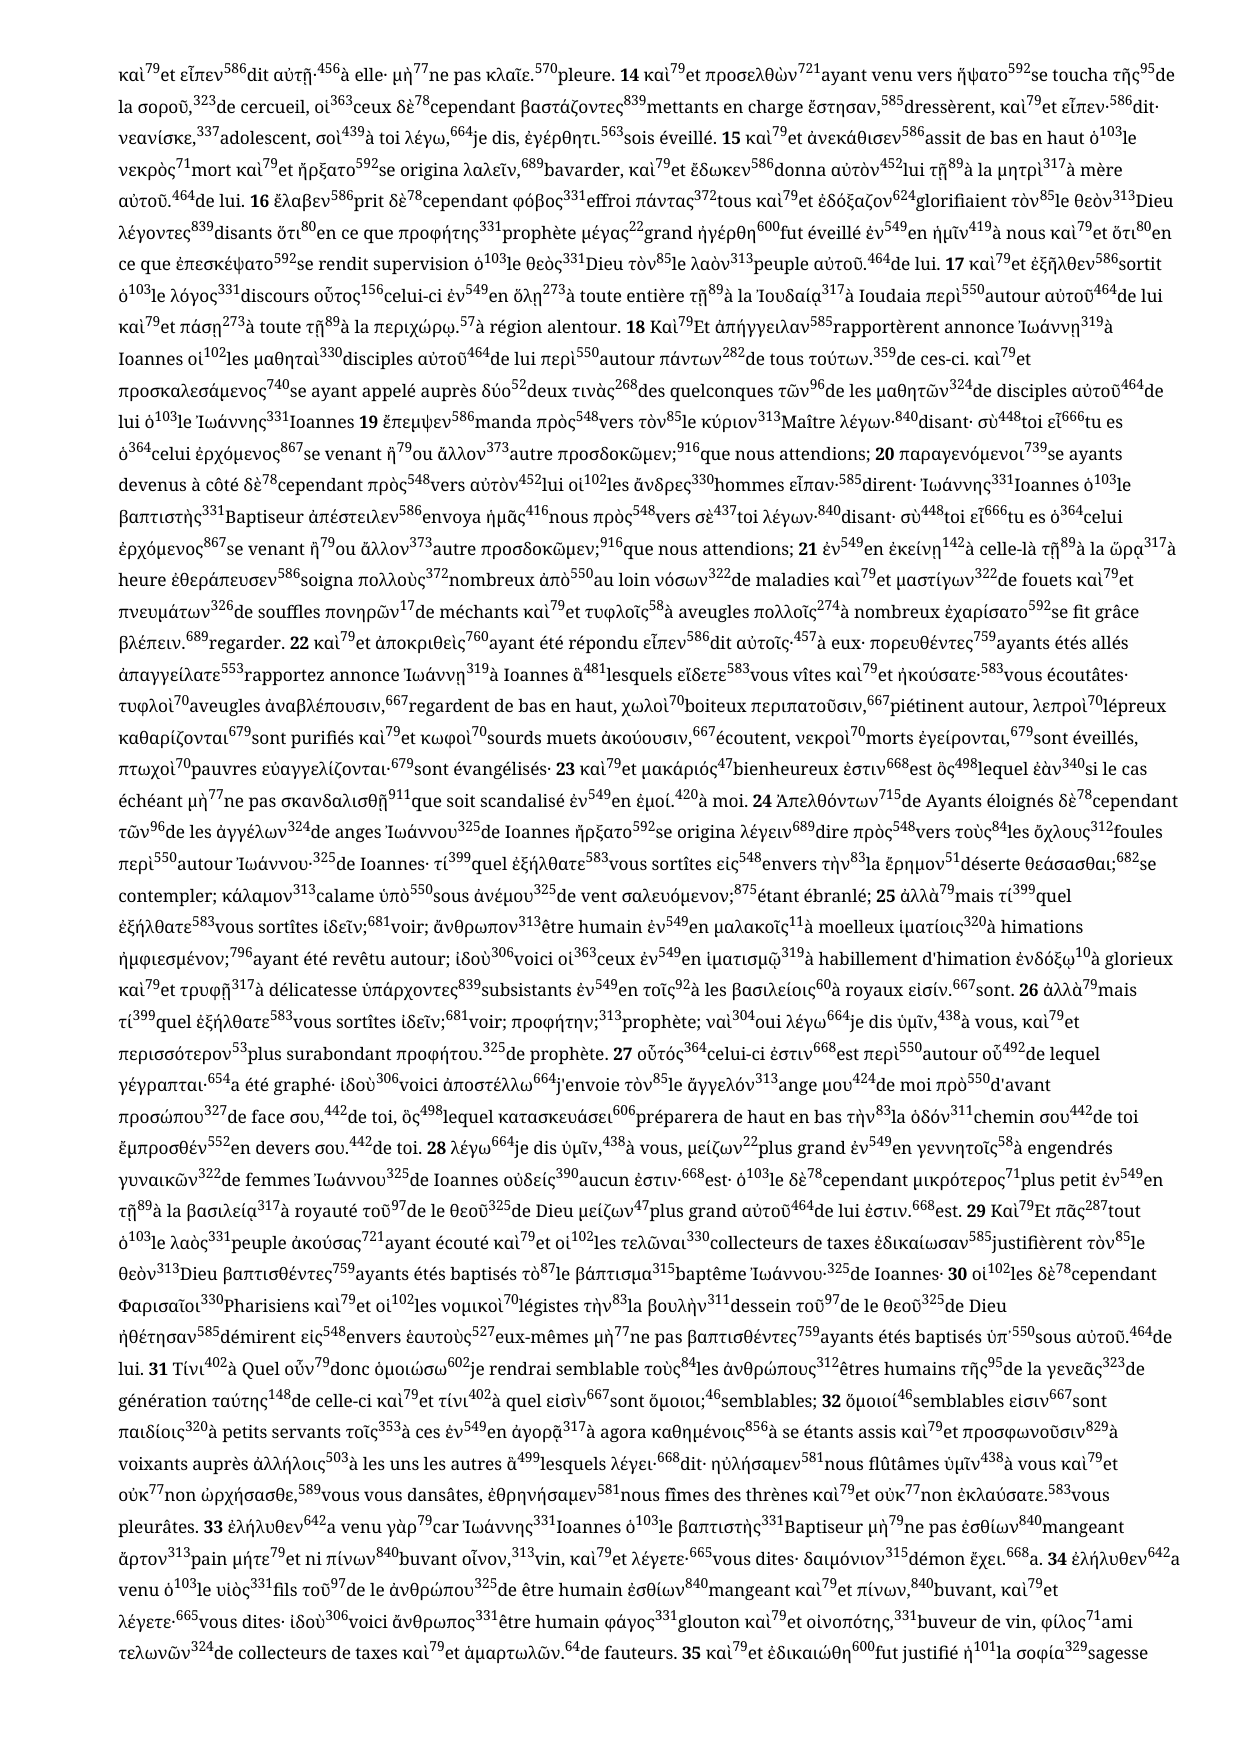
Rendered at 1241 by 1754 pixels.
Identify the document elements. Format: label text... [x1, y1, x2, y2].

text 1 Ἐπειδὴ80Parce que donc ἐπλήρωσεν586fit plénitude πάντα270tous τὰ86les ῥήματα314oraux αὐτοῦ464de lui εἰς548envers τὰς82les ἀκοὰς310écoutes τοῦ97de le λαοῦ,325de peuple, εἰσῆλθεν586vint à l'intérieur εἰς548envers Καφαρναούμ.311Kapharnaoum. 2 Ἑκατοντάρχου325de Chef de cent δέ78cependant τινος281de un quelconque δοῦλος331mâle esclave κακῶς77malicieusement ἔχων840ayant ἤμελλεν625imminait τελευτᾶν,689parvenir à l'achèvement, ὃς498lequel ἦν625était αὐτῷ458à lui ἔντιμος.47en valeur. 3 ἀκούσας721ayant écouté δὲ78cependant περὶ550autour τοῦ97de le Ἰησοῦ325de Iésous ἀπέστειλεν586envoya πρὸς548vers αὐτὸν452lui πρεσβυτέρους52plus anciens τῶν96de les Ἰουδαίων64de Ioudaiens ἐρωτῶν840interrogeant αὐτὸν452lui ὅπως80de telle manière que ἐλθὼν721ayant venu διασώσῃ899que sauve par le fait de τὸν85le δοῦλον313mâle esclave αὐτοῦ.464de lui. 4 οἱ363ceux δὲ78cependant παραγενόμενοι739se ayants devenus à côté πρὸς548vers τὸν85le Ἰησοῦν313Iésous παρεκάλουν624appelaient à côté αὐτὸν452lui σπουδαίως77hâtivement λέγοντες839disants ὅτι80en ce que ἄξιός47digne ἐστιν668est ᾧ486à lequel παρέξῃ610tu te fourniras τοῦτο·348ce-ci· 5 ἀγαπᾷ668aime γὰρ79car τὸ87le ἔθνος315ethnie ἡμῶν423de nous καὶ79et τὴν83la συναγωγὴν311synagogue αὐτὸς469lui ᾠκοδόμησεν586édifia en maison ἡμῖν.419à nous. 6 ὁ103le δὲ78cependant Ἰησοῦς331Iésous ἐπορεύετο631se allait σὺν549avec αὐτοῖς.457à eux. ἤδη77déjà δὲ78cependant αὐτοῦ464de lui οὐ77non μακρὰν77longuement ἀπέχοντος834de tenant au loin ἀπὸ550au loin τῆς95de la οἰκίας323de maison d'habitation ἔπεμψεν586manda φίλους52amis ὁ103le ἑκατοντάρχης331chef de cent λέγων840disant αὐτῷ·458à lui· κύριε,337Maître, μὴ77ne pas σκύλλου,578sois écorché, οὐ77non γὰρ79car ἱκανός47assez-important εἰμι664je suis ἵνα77afin que ὑπὸ548sous τὴν83la στέγην311toit μου424de moi εἰσέλθῃς·897que tu viennes à l'intérieur· 7 διὸ79c'est pourquoi οὐδὲ77non cependant ἐμαυτὸν507moi-même ἠξίωσα582je jugeai digne πρὸς548vers σὲ437toi ἐλθεῖν·681venir· ἀλλ᾽79mais εἰπὲ554dis λόγῳ,319à discours, καὶ79et ἰαθήτω565soit guéri ὁ103le παῖς331jeune servant μου.424de moi. 8 καὶ77aussi γὰρ79car ἐγὼ431moi ἄνθρωπός331être humain εἰμι664je suis ὑπὸ548sous ἐξουσίαν311autorité τασσόμενος891étant ordonnancé ἔχων840ayant ὑπ᾽548sous ἐμαυτὸν507moi-même στρατιώτας,312soldats, καὶ79et λέγω664je dis τούτῳ·352à celui-ci· πορεύθητι,563sois allé, καὶ79et πορεύεται,674se va, καὶ79et ἄλλῳ·378à autre· ἔρχου,574te viens, καὶ79et ἔρχεται,674se vient, καὶ79et τῷ91à le δούλῳ319à mâle esclave μου·424de moi· ποίησον554fais τοῦτο,348ce-ci, καὶ79et ποιεῖ.668fait. 9 ἀκούσας721ayant écouté δὲ78cependant ταῦτα347ces-ci ὁ103le Ἰησοῦς331Iésous ἐθαύμασεν586étonna αὐτὸν452lui καὶ79et στραφεὶς760ayant été tourné τῷ91à le ἀκολουθοῦντι828à suivant αὐτῷ458à lui ὄχλῳ319à foule εἶπεν·586dit· λέγω664je dis ὑμῖν,438à vous, οὐδὲ77non cependant ἐν549en τῷ91à le Ἰσραὴλ319à Israël τοσαύτην136telle πίστιν311croyance εὗρον.582je trouvai. 10 Καὶ79Et ὑποστρέψαντες720ayants retournés en arrière εἰς548envers τὸν85le οἶκον313maison οἱ363ceux πεμφθέντες759ayants étés mandés εὗρον585trouvèrent τὸν85le δοῦλον313mâle esclave ὑγιαίνοντα.822étant sain. 11 Καὶ79Et ἐγένετο592se devint ἐν549en τῷ352à celui ἑξῆς77suivant ἐπορεύθη600fut allé εἰς548envers πόλιν311cité καλουμένην873étante appelée Ναῒν311Naïn καὶ79et συνεπορεύοντο630se allaient avec αὐτῷ458à lui οἱ102les μαθηταὶ330disciples αὐτοῦ464de lui καὶ79et ὄχλος331foule πολύς.287nombreux. 12 ὡς80comme δὲ78cependant ἤγγισεν586approcha τῇ89à la πύλῃ317à porche τῆς95de la πόλεως,323de cité, καὶ79et ἰδοὺ306voici ἐξεκομίζετο636était pris soigneusement au dehors τεθνηκὼς783ayant mort μονογενὴς71monogène υἱὸς331fils τῇ89à la μητρὶ317à mère αὐτοῦ464de lui καὶ79et αὐτὴ467elle ἦν625était χήρα,329veuve, καὶ79et ὄχλος331foule τῆς95de la πόλεως323de cité ἱκανὸς71assez-important ἦν625était σὺν549avec αὐτῇ.456à elle. 13 καὶ79et ἰδὼν721ayant vu αὐτὴν450elle ὁ103le κύριος331Maître ἐσπλαγχνίσθη600fut remué aux entrailles ἐπ᾽549sur αὐτῇ456à elle καὶ79et εἶπεν586dit αὐτῇ·456à elle· μὴ77ne pas κλαῖε.570pleure. 14 καὶ79et προσελθὼν721ayant venu vers ἥψατο592se toucha τῆς95de la σοροῦ,323de cercueil, οἱ363ceux δὲ78cependant βαστάζοντες839mettants en charge ἔστησαν,585dressèrent, καὶ79et εἶπεν·586dit· νεανίσκε,337adolescent, σοὶ439à toi λέγω,664je dis, ἐγέρθητι.563sois éveillé. 15 καὶ79et ἀνεκάθισεν586assit de bas en haut ὁ103le νεκρὸς71mort καὶ79et ἤρξατο592se origina λαλεῖν,689bavarder, καὶ79et ἔδωκεν586donna αὐτὸν452lui τῇ89à la μητρὶ317à mère αὐτοῦ.464de lui. 16 ἔλαβεν586prit δὲ78cependant φόβος331effroi πάντας372tous καὶ79et ἐδόξαζον624glorifiaient τὸν85le θεὸν313Dieu λέγοντες839disants ὅτι80en ce que προφήτης331prophète μέγας22grand ἠγέρθη600fut éveillé ἐν549en ἡμῖν419à nous καὶ79et ὅτι80en ce que ἐπεσκέψατο592se rendit supervision ὁ103le θεὸς331Dieu τὸν85le λαὸν313peuple αὐτοῦ.464de lui. 17 καὶ79et ἐξῆλθεν586sortit ὁ103le λόγος331discours οὗτος156celui-ci ἐν549en ὅλῃ273à toute entière τῇ89à la Ἰουδαίᾳ317à Ioudaia περὶ550autour αὐτοῦ464de lui καὶ79et πάσῃ273à toute τῇ89à la περιχώρῳ.57à région alentour. 18 Καὶ79Et ἀπήγγειλαν585rapportèrent annonce Ἰωάννῃ319à Ioannes οἱ102les μαθηταὶ330disciples αὐτοῦ464de lui περὶ550autour πάντων282de tous τούτων.359de ces-ci. καὶ79et προσκαλεσάμενος740se ayant appelé auprès δύο52deux τινὰς268des quelconques τῶν96de les μαθητῶν324de disciples αὐτοῦ464de lui ὁ103le Ἰωάννης331Ioannes 19 ἔπεμψεν586manda πρὸς548vers τὸν85le κύριον313Maître λέγων·840disant· σὺ448toi εἶ666tu es ὁ364celui ἐρχόμενος867se venant ἢ79ou ἄλλον373autre προσδοκῶμεν;916que nous attendions; 20 παραγενόμενοι739se ayants devenus à côté δὲ78cependant πρὸς548vers αὐτὸν452lui οἱ102les ἄνδρες330hommes εἶπαν·585dirent· Ἰωάννης331Ioannes ὁ103le βαπτιστὴς331Baptiseur ἀπέστειλεν586envoya ἡμᾶς416nous πρὸς548vers σὲ437toi λέγων·840disant· σὺ448toi εἶ666tu es ὁ364celui ἐρχόμενος867se venant ἢ79ou ἄλλον373autre προσδοκῶμεν;916que nous attendions; 21 ἐν549en ἐκείνῃ142à celle-là τῇ89à la ὥρᾳ317à heure ἐθεράπευσεν586soigna πολλοὺς372nombreux ἀπὸ550au loin νόσων322de maladies καὶ79et μαστίγων322de fouets καὶ79et πνευμάτων326de souffles πονηρῶν17de méchants καὶ79et τυφλοῖς58à aveugles πολλοῖς274à nombreux ἐχαρίσατο592se fit grâce βλέπειν.689regarder. 22 καὶ79et ἀποκριθεὶς760ayant été répondu εἶπεν586dit αὐτοῖς·457à eux· πορευθέντες759ayants étés allés ἀπαγγείλατε553rapportez annonce Ἰωάννῃ319à Ioannes ἃ481lesquels εἴδετε583vous vîtes καὶ79et ἠκούσατε·583vous écoutâtes· τυφλοὶ70aveugles ἀναβλέπουσιν,667regardent de bas en haut, χωλοὶ70boiteux περιπατοῦσιν,667piétinent autour, λεπροὶ70lépreux καθαρίζονται679sont purifiés καὶ79et κωφοὶ70sourds muets ἀκούουσιν,667écoutent, νεκροὶ70morts ἐγείρονται,679sont éveillés, πτωχοὶ70pauvres εὐαγγελίζονται·679sont évangélisés· 23 καὶ79et μακάριός47bienheureux ἐστιν668est ὃς498lequel ἐὰν340si le cas échéant μὴ77ne pas σκανδαλισθῇ911que soit scandalisé ἐν549en ἐμοί.420à moi. 24 Ἀπελθόντων715de Ayants éloignés δὲ78cependant τῶν96de les ἀγγέλων324de anges Ἰωάννου325de Ioannes ἤρξατο592se origina λέγειν689dire πρὸς548vers τοὺς84les ὄχλους312foules περὶ550autour Ἰωάννου·325de Ioannes· τί399quel ἐξήλθατε583vous sortîtes εἰς548envers τὴν83la ἔρημον51déserte θεάσασθαι;682se contempler; κάλαμον313calame ὑπὸ550sous ἀνέμου325de vent σαλευόμενον;875étant ébranlé; 25 ἀλλὰ79mais τί399quel ἐξήλθατε583vous sortîtes ἰδεῖν;681voir; ἄνθρωπον313être humain ἐν549en μαλακοῖς11à moelleux ἱματίοις320à himations ἠμφιεσμένον;796ayant été revêtu autour; ἰδοὺ306voici οἱ363ceux ἐν549en ἱματισμῷ319à habillement d'himation ἐνδόξῳ10à glorieux καὶ79et τρυφῇ317à délicatesse ὑπάρχοντες839subsistants ἐν549en τοῖς92à les βασιλείοις60à royaux εἰσίν.667sont. 26 ἀλλὰ79mais τί399quel ἐξήλθατε583vous sortîtes ἰδεῖν;681voir; προφήτην;313prophète; ναὶ304oui λέγω664je dis ὑμῖν,438à vous, καὶ79et περισσότερον53plus surabondant προφήτου.325de prophète. 27 οὗτός364celui-ci ἐστιν668est περὶ550autour οὗ492de lequel γέγραπται·654a été graphé· ἰδοὺ306voici ἀποστέλλω664j'envoie τὸν85le ἄγγελόν313ange μου424de moi πρὸ550d'avant προσώπου327de face σου,442de toi, ὃς498lequel κατασκευάσει606préparera de haut en bas τὴν83la ὁδόν311chemin σου442de toi ἔμπροσθέν552en devers σου.442de toi. 28 λέγω664je dis ὑμῖν,438à vous, μείζων22plus grand ἐν549en γεννητοῖς58à engendrés γυναικῶν322de femmes Ἰωάννου325de Ioannes οὐδείς390aucun ἐστιν·668est· ὁ103le δὲ78cependant μικρότερος71plus petit ἐν549en τῇ89à la βασιλείᾳ317à royauté τοῦ97de le θεοῦ325de Dieu μείζων47plus grand αὐτοῦ464de lui ἐστιν.668est. 29 Καὶ79Et πᾶς287tout ὁ103le λαὸς331peuple ἀκούσας721ayant écouté καὶ79et οἱ102les τελῶναι330collecteurs de taxes ἐδικαίωσαν585justifièrent τὸν85le θεὸν313Dieu βαπτισθέντες759ayants étés baptisés τὸ87le βάπτισμα315baptême Ἰωάννου·325de Ioannes· 30 οἱ102les δὲ78cependant Φαρισαῖοι330Pharisiens καὶ79et οἱ102les νομικοὶ70légistes τὴν83la βουλὴν311dessein τοῦ97de le θεοῦ325de Dieu ἠθέτησαν585démirent εἰς548envers ἑαυτοὺς527eux-mêmes μὴ77ne pas βαπτισθέντες759ayants étés baptisés ὑπ᾽550sous αὐτοῦ.464de lui. 31 Τίνι402à Quel οὖν79donc ὁμοιώσω602je rendrai semblable τοὺς84les ἀνθρώπους312êtres humains τῆς95de la γενεᾶς323de génération ταύτης148de celle-ci καὶ79et τίνι402à quel εἰσὶν667sont ὅμοιοι;46semblables; 32 ὅμοιοί46semblables εἰσιν667sont παιδίοις320à petits servants τοῖς353à ces ἐν549en ἀγορᾷ317à agora καθημένοις856à se étants assis καὶ79et προσφωνοῦσιν829à voixants auprès ἀλλήλοις503à les uns les autres ἃ499lesquels λέγει·668dit· ηὐλήσαμεν581nous flûtâmes ὑμῖν438à vous καὶ79et οὐκ77non ὠρχήσασθε,589vous vous dansâtes, ἐθρηνήσαμεν581nous fîmes des thrènes καὶ79et οὐκ77non ἐκλαύσατε.583vous pleurâtes. 33 ἐλήλυθεν642a venu γὰρ79car Ἰωάννης331Ioannes ὁ103le βαπτιστὴς331Baptiseur μὴ79ne pas ἐσθίων840mangeant ἄρτον313pain μήτε79et ni πίνων840buvant οἶνον,313vin, καὶ79et λέγετε·665vous dites· δαιμόνιον315démon ἔχει.668a. 34 ἐλήλυθεν642a venu ὁ103le υἱὸς331fils τοῦ97de le ἀνθρώπου325de être humain ἐσθίων840mangeant καὶ79et πίνων,840buvant, καὶ79et λέγετε·665vous dites· ἰδοὺ306voici ἄνθρωπος331être humain φάγος331glouton καὶ79et οἰνοπότης,331buveur de vin, φίλος71ami τελωνῶν324de collecteurs de taxes καὶ79et ἁμαρτωλῶν.64de fauteurs. 35 καὶ79et ἐδικαιώθη600fut justifié ἡ101la σοφία329sagesse ἀπὸ550au loin πάντων282de tous τῶν98de les τέκνων326de enfants αὐτῆς.462de elle. 36 Ἠρώτα625Interrogeait δέ78cependant τις390un quelconque αὐτὸν452lui τῶν96de les Φαρισαίων324de Pharisiens ἵνα80afin que φάγῃ899que mange μετ᾽550avec αὐτοῦ,464de lui, καὶ79et εἰσελθὼν721ayant venu à l'intérieur εἰς548envers τὸν85le οἶκον313maison τοῦ97de le Φαρισαίου325de Pharisien κατεκλίθη.600fut cliné de haut en bas. 37 καὶ79et ἰδοὺ306voici γυνὴ329femme ἥτις496laquelle une quelconque ἦν625était ἐν549en τῇ89à la πόλει317à cité ἁμαρτωλός,45fauteuse, καὶ79et ἐπιγνοῦσα719ayante reconnue ὅτι80en ce que κατάκειται674se couche de haut en bas ἐν549en τῇ89à la οἰκίᾳ317à maison d'habitation τοῦ97de le Φαρισαίου,325de Pharisien, κομίσασα719ayante prise soigneusement ἀλάβαστρον315alabastre μύρου327de onguent 38 καὶ79et στᾶσα719ayante dressée ὀπίσω77derrière παρὰ548à côté τοὺς84les πόδας312pieds αὐτοῦ464de lui κλαίουσα838pleurante τοῖς92à les δάκρυσιν320à larmes ἤρξατο592se origina βρέχειν689pleuvoir τοὺς84les πόδας312pieds αὐτοῦ464de lui καὶ79et ταῖς88à les θριξὶν316à cheveux τῆς95de la κεφαλῆς323de tête αὐτῆς462de elle ἐξέμασσεν625essuyait καὶ79et κατεφίλει625affectionnait de haut en bas τοὺς84les πόδας312pieds αὐτοῦ464de lui καὶ79et ἤλειφεν625huilait τῷ93à le μύρῳ.321à onguent. 39 ἰδὼν721ayant vu δὲ78cependant ὁ103le Φαρισαῖος331Pharisien ὁ364celui καλέσας721ayant appelé αὐτὸν452lui εἶπεν586dit ἐν549en ἑαυτῷ533à lui-même λέγων·840disant· οὗτος364celui-ci εἰ80si ἦν625était προφήτης,331prophète, ἐγίνωσκεν625connaissait ἂν340le cas échéant τίς408quelle καὶ79et ποταπὴ172de quelle sorte ἡ101la γυνὴ329femme ἥτις496laquelle une quelconque ἅπτεται674se touche αὐτοῦ,464de lui, ὅτι80en ce que ἁμαρτωλός45fauteuse ἐστιν.668est. 40 Καὶ79Et ἀποκριθεὶς760ayant été répondu ὁ103le Ἰησοῦς331Iésous εἶπεν586dit πρὸς548vers αὐτόν·452lui· Σίμων,337Simon, ἔχω664j'ai σοί439à toi τι375un quelconque εἰπεῖν.681dire. ὁ469celui δέ·78cependant· διδάσκαλε,337enseignant, εἰπέ,554dis, φησίν.668déclare. 41 δύο196deux χρεοφειλέται330débiteurs de dettes ἦσαν624étaient δανιστῇ319à prêteur τινι·275à un quelconque· ὁ103le εἷς71un ὤφειλεν625devait δηνάρια314deniers πεντακόσια,180cinq cents, ὁ103le δὲ78cependant ἕτερος390autre-différent πεντήκοντα.54cinquante. 42 μὴ77ne pas ἐχόντων833de ayants αὐτῶν463de eux ἀποδοῦναι681redonner ἀμφοτέροις377à tous deux ἐχαρίσατο.592se fit grâce. τίς410quel οὖν79donc αὐτῶν463de eux πλεῖον73plus nombreusement ἀγαπήσει606aimera αὐτόν;452lui; 43 ἀποκριθεὶς760ayant été répondu Σίμων331Simon εἶπεν·586dit· ὑπολαμβάνω664je prends en dessous ὅτι80en ce que ᾧ486à lequel τὸ87le πλεῖον6plus nombreusement ἐχαρίσατο.592se fit grâce. ὁ469celui δὲ78cependant εἶπεν586dit αὐτῷ·458à lui· ὀρθῶς77droitement ἔκρινας.584tu jugeas. 44 καὶ79et στραφεὶς760ayant été tourné πρὸς548vers τὴν83la γυναῖκα311femme τῷ91à le Σίμωνι319à Simon ἔφη·625déclarait· βλέπεις666tu regardes ταύτην136celle-ci τὴν83la γυναῖκα;311femme; εἰσῆλθόν582je vins à l'intérieur σου442de toi εἰς548envers τὴν83la οἰκίαν,311maison d'habitation, ὕδωρ315eau μοι420à moi ἐπὶ548sur πόδας312pieds οὐκ77non ἔδωκας·584tu donnas· αὕτη362celle-ci δὲ78cependant τοῖς92à les δάκρυσιν320à larmes ἔβρεξέν586plut μου424de moi τοὺς84les πόδας312pieds καὶ79et ταῖς88à les θριξὶν316à cheveux αὐτῆς462de elle ἐξέμαξεν.586essuya. 45 φίλημά315embrassade μοι420à moi οὐκ77non ἔδωκας·584tu donnas· αὕτη362celle-ci δὲ78cependant ἀφ᾽550au loin ἧς490de laquelle εἰσῆλθον582je vins à l'intérieur οὐ77non διέλιπεν586laissa séparation καταφιλοῦσά838affectionnante de haut en bas μου424de moi τοὺς84les πόδας.312pieds. 46 ἐλαίῳ321à huile d'olive τὴν83la κεφαλήν311tête μου424de moi οὐκ77non ἤλειψας·584tu huilas· αὕτη362celle-ci δὲ78cependant μύρῳ321à onguent ἤλειψεν586huila τοὺς84les πόδας312pieds μου.424de moi. 47 οὗ494de lequel χάριν552en grâce de λέγω664je dis σοι,439à toi, ἀφέωνται653ont été abandonnés αἱ100les ἁμαρτίαι328fautes αὐτῆς462de elle αἱ100les πολλαί,284nombreuses, ὅτι80en ce que ἠγάπησεν586aima πολύ·375nombreux· ᾧ486à lequel δὲ78cependant ὀλίγον77peu ἀφίεται,680est abandonné, ὀλίγον77peu ἀγαπᾷ.668aime. 48 εἶπεν586dit δὲ78cependant αὐτῇ·456à elle· ἀφέωνταί653ont été abandonnés σου442de toi αἱ100les ἁμαρτίαι.328fautes. 49 Καὶ79Et ἤρξαντο591se originèrent οἱ363ceux συνανακείμενοι866se couchants de bas en haut ensemble λέγειν689dire ἐν549en ἑαυτοῖς·532à eux-mêmes· τίς410quel οὗτός364celui-ci ἐστιν668est ὃς498lequel καὶ77aussi ἁμαρτίας310fautes ἀφίησιν;668abandonne; 50 εἶπεν586dit δὲ78cependant πρὸς548vers τὴν83la γυναῖκα·311femme· ἡ101la πίστις329croyance σου442de toi σέσωκέν642a sauvé σε·437toi· πορεύου574te va εἰς548envers εἰρήνην.311paix. [118, 59, 1181, 1665]
